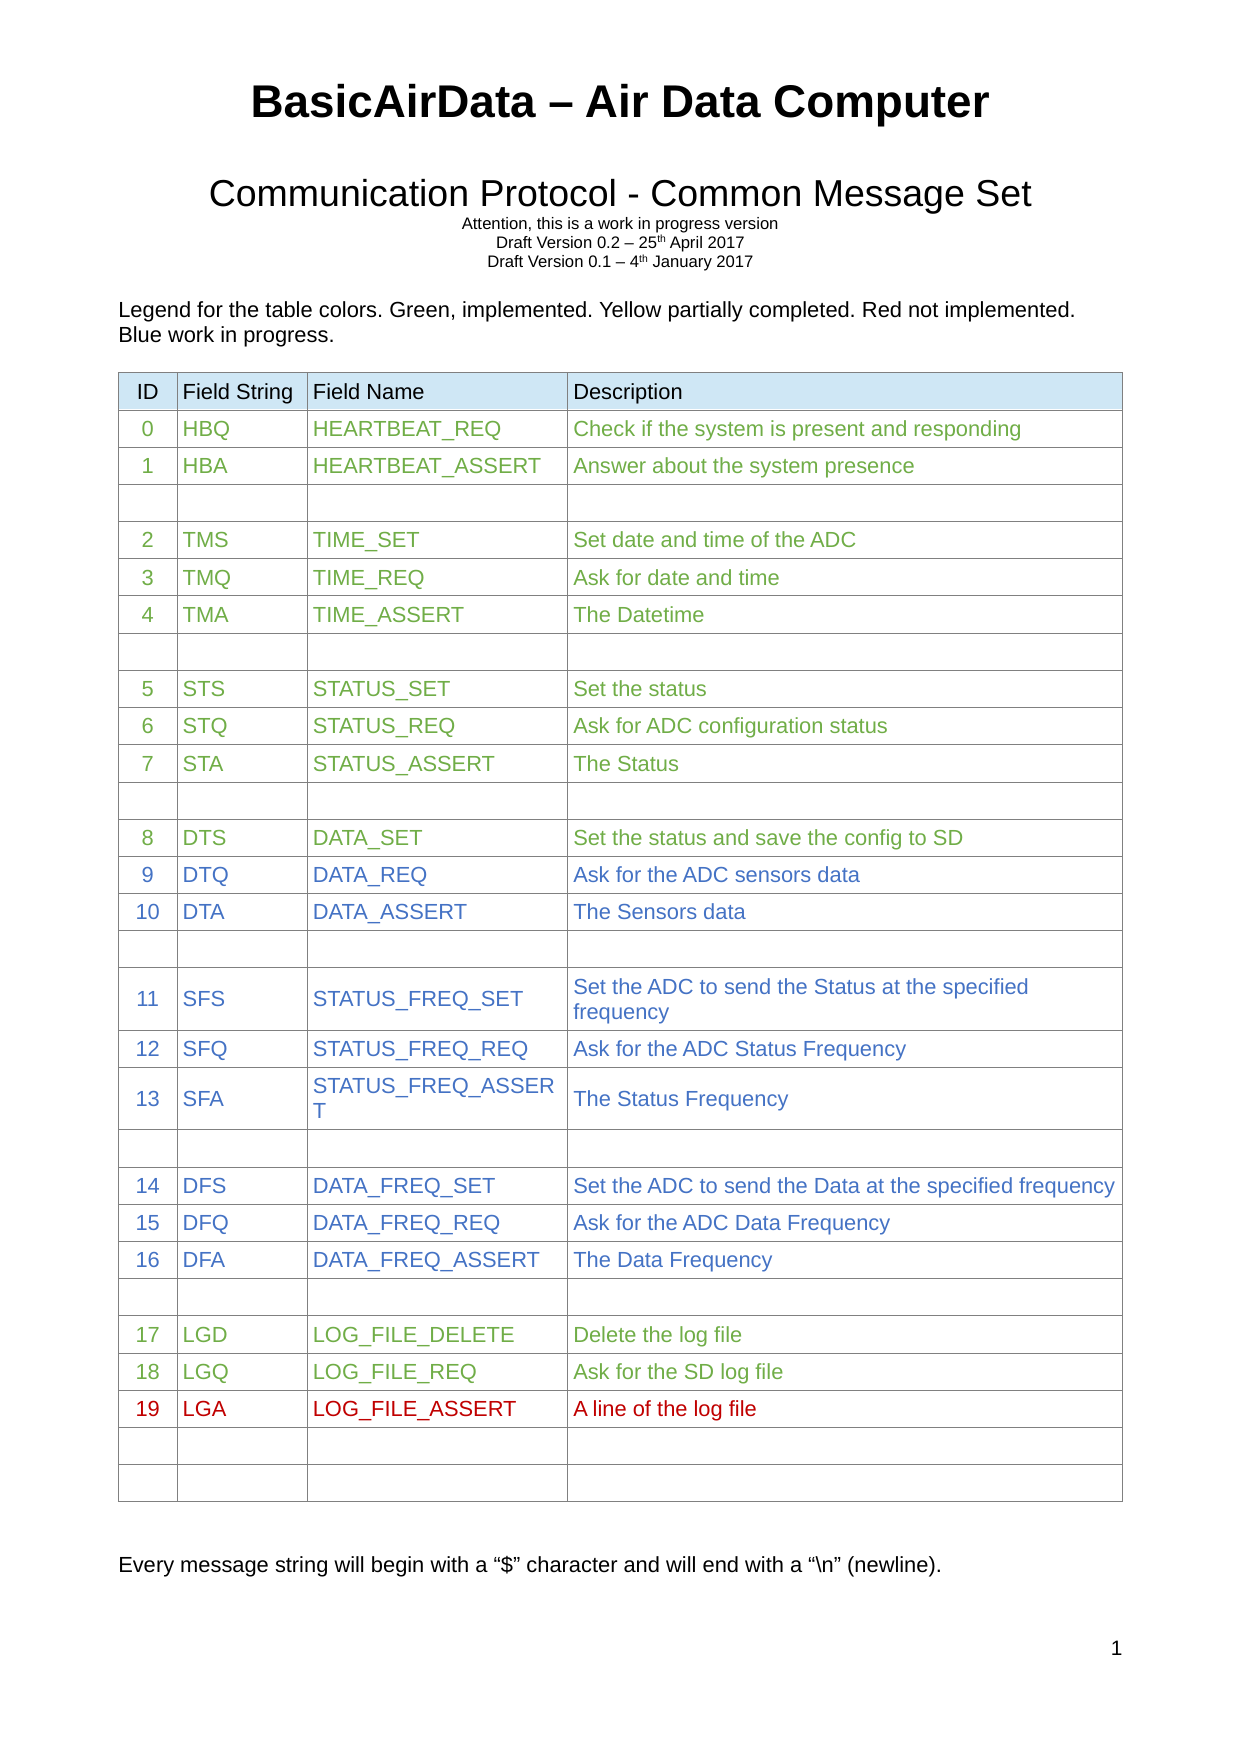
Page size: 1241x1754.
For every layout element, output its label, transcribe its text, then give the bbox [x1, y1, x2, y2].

text Every message string will begin with a “$” character and will end with a “\n” (newline). [118, 1552, 1122, 1577]
table_cell 9 [119, 857, 177, 893]
table_cell DATA_FREQ_ASSERT [308, 1242, 567, 1278]
table_cell TIME_SET [308, 522, 567, 558]
table_cell 8 [119, 820, 177, 856]
table_cell HBA [178, 448, 307, 484]
table_cell [568, 1279, 1122, 1315]
table_cell DATA_ASSERT [308, 894, 567, 930]
table_cell [119, 1465, 177, 1501]
table_cell DFQ [178, 1205, 307, 1241]
table_cell [119, 1130, 177, 1166]
text Draft Version 0.1 – 4th January 2017 [118, 252, 1122, 271]
table_cell [568, 634, 1122, 670]
table_cell [178, 1465, 307, 1501]
table_cell [568, 783, 1122, 818]
table_cell SFS [178, 968, 307, 1030]
table_cell The Status Frequency [568, 1068, 1122, 1129]
table_cell STS [178, 671, 307, 707]
table_cell Delete the log file [568, 1316, 1122, 1352]
table_cell DATA_FREQ_REQ [308, 1205, 567, 1241]
table_cell STATUS_FREQ_REQ [308, 1031, 567, 1067]
table_cell [119, 634, 177, 670]
table_cell HBQ [178, 411, 307, 447]
table_cell STATUS_FREQ_SET [308, 968, 567, 1030]
table_cell [308, 931, 567, 967]
table_cell [308, 783, 567, 818]
table_cell 19 [119, 1391, 177, 1427]
table_cell [568, 485, 1122, 521]
table_cell [178, 931, 307, 967]
table_cell [568, 1130, 1122, 1166]
table_cell TMA [178, 596, 307, 633]
table_cell [568, 931, 1122, 967]
text Legend for the table colors. Green, implemented. Yellow partially completed. Red not implemented. Blue work in progress. [118, 297, 1122, 347]
table_cell SFQ [178, 1031, 307, 1067]
table_cell LGD [178, 1316, 307, 1352]
table_cell TMS [178, 522, 307, 558]
table_cell The Status [568, 745, 1122, 781]
table_cell DATA_FREQ_SET [308, 1168, 567, 1204]
table_cell 18 [119, 1354, 177, 1389]
table_cell 10 [119, 894, 177, 930]
table_cell LOG_FILE_DELETE [308, 1316, 567, 1352]
table_cell [308, 1279, 567, 1315]
table_cell 3 [119, 559, 177, 595]
table_cell Ask for the ADC Data Frequency [568, 1205, 1122, 1241]
table_cell Set date and time of the ADC [568, 522, 1122, 558]
table_cell [178, 1279, 307, 1315]
table_cell STATUS_ASSERT [308, 745, 567, 781]
table_cell 0 [119, 411, 177, 447]
table_header Field String [178, 373, 307, 409]
table_cell 17 [119, 1316, 177, 1352]
table_header Field Name [308, 373, 567, 409]
table_cell Answer about the system presence [568, 448, 1122, 484]
text BasicAirData – Air Data Computer [118, 75, 1122, 128]
table_cell 16 [119, 1242, 177, 1278]
table_cell 2 [119, 522, 177, 558]
table_header ID [119, 373, 177, 409]
table_cell DTA [178, 894, 307, 930]
table_cell 4 [119, 596, 177, 633]
table_cell LGQ [178, 1354, 307, 1389]
table_cell STA [178, 745, 307, 781]
table_cell [308, 1130, 567, 1166]
table_cell DFA [178, 1242, 307, 1278]
table_cell TIME_REQ [308, 559, 567, 595]
table_cell [308, 1428, 567, 1464]
table_header Description [568, 373, 1122, 409]
table_cell STQ [178, 708, 307, 744]
table_cell DFS [178, 1168, 307, 1204]
table_cell 13 [119, 1068, 177, 1129]
table_cell 5 [119, 671, 177, 707]
table_cell The Data Frequency [568, 1242, 1122, 1278]
table_cell Set the status and save the config to SD [568, 820, 1122, 856]
table_cell Set the ADC to send the Data at the specified frequency [568, 1168, 1122, 1204]
table_cell STATUS_SET [308, 671, 567, 707]
table_cell Set the ADC to send the Status at the specified frequency [568, 968, 1122, 1030]
table_cell [308, 634, 567, 670]
table_cell DATA_REQ [308, 857, 567, 893]
table_cell The Datetime [568, 596, 1122, 633]
table_cell STATUS_REQ [308, 708, 567, 744]
table_cell [568, 1465, 1122, 1501]
table_cell LGA [178, 1391, 307, 1427]
table_cell Set the status [568, 671, 1122, 707]
table_cell HEARTBEAT_REQ [308, 411, 567, 447]
table_cell [119, 1428, 177, 1464]
table_cell 1 [119, 448, 177, 484]
table_cell [119, 485, 177, 521]
table_cell DTQ [178, 857, 307, 893]
table_cell [178, 1428, 307, 1464]
table_cell [178, 485, 307, 521]
table_cell Ask for the ADC sensors data [568, 857, 1122, 893]
table_cell SFA [178, 1068, 307, 1129]
text Communication Protocol - Common Message Set [118, 171, 1122, 214]
table_cell Ask for the SD log file [568, 1354, 1122, 1389]
table_cell [119, 1279, 177, 1315]
table_cell [119, 783, 177, 818]
table_cell 15 [119, 1205, 177, 1241]
table_cell Ask for ADC configuration status [568, 708, 1122, 744]
table_cell 7 [119, 745, 177, 781]
table_cell 6 [119, 708, 177, 744]
table_cell DATA_SET [308, 820, 567, 856]
table_cell [568, 1428, 1122, 1464]
text Draft Version 0.2 – 25th April 2017 [118, 233, 1122, 252]
table_cell [178, 634, 307, 670]
table_cell Check if the system is present and responding [568, 411, 1122, 447]
table_cell TMQ [178, 559, 307, 595]
table_cell [178, 1130, 307, 1166]
table_cell Ask for date and time [568, 559, 1122, 595]
table_cell LOG_FILE_REQ [308, 1354, 567, 1389]
table_cell [308, 1465, 567, 1501]
table_cell 11 [119, 968, 177, 1030]
table_cell 14 [119, 1168, 177, 1204]
table_cell 12 [119, 1031, 177, 1067]
table_cell HEARTBEAT_ASSERT [308, 448, 567, 484]
table_cell TIME_ASSERT [308, 596, 567, 633]
text Attention, this is a work in progress version [118, 214, 1122, 233]
table_cell [308, 485, 567, 521]
table_cell Ask for the ADC Status Frequency [568, 1031, 1122, 1067]
table_cell LOG_FILE_ASSERT [308, 1391, 567, 1427]
table_cell [178, 783, 307, 818]
table_cell The Sensors data [568, 894, 1122, 930]
table_cell DTS [178, 820, 307, 856]
table_cell STATUS_FREQ_ASSERT [308, 1068, 567, 1129]
table_cell A line of the log file [568, 1391, 1122, 1427]
table_cell [119, 931, 177, 967]
